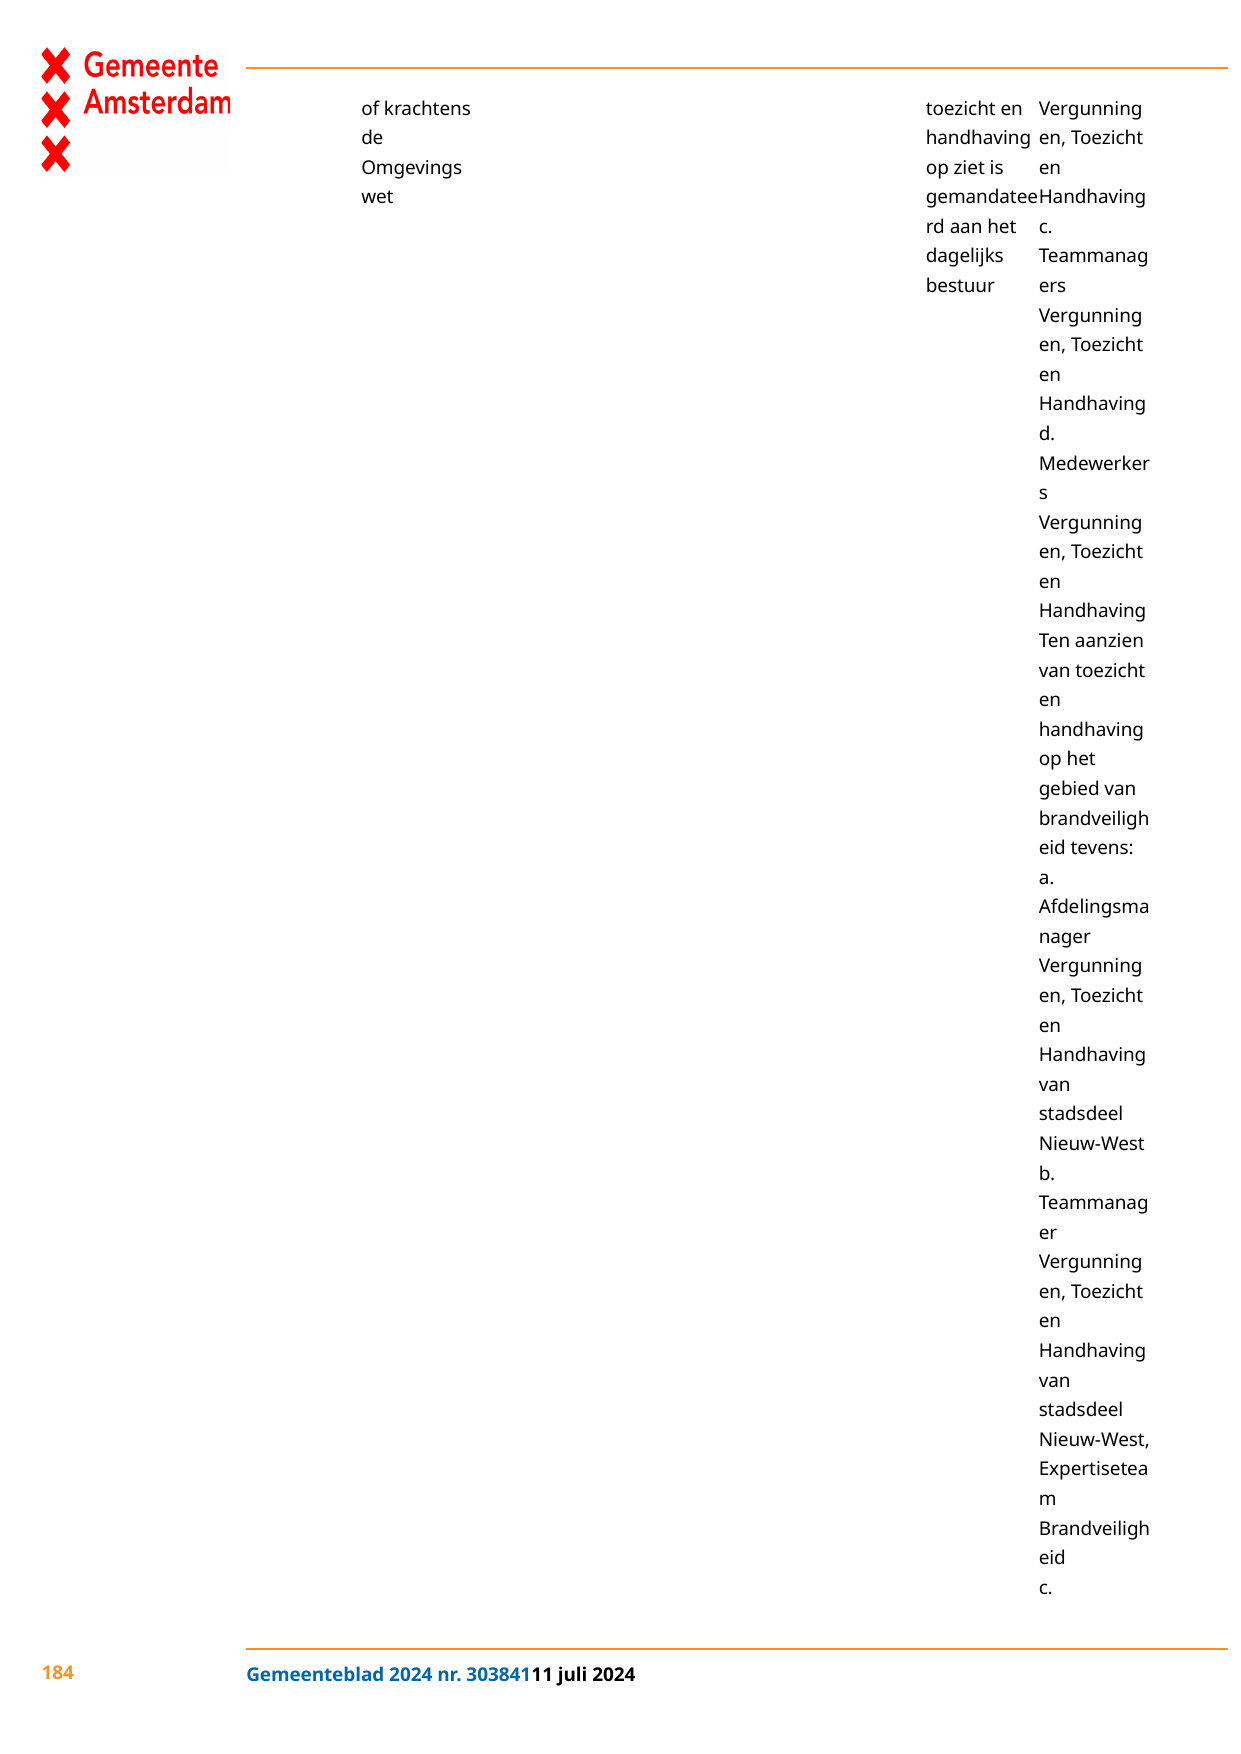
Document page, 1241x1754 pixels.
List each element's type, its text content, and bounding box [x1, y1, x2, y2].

table_cell [587, 95, 700, 1600]
table_cell toezicht en handhaving op ziet is gemandateerd aan het dagelijks bestuur [926, 95, 1038, 1600]
table_cell [700, 95, 813, 1600]
table_cell Vergunningen, Toezicht en Handhaving c. Teammanagers Vergunningen, Toezicht en Handhaving d. Medewerkers Vergunningen, Toezicht en Handhaving Ten aanzien van toezicht en handhaving op het gebied van brandveiligheid tevens: a. Afdelingsmanager Vergunningen, Toezicht en Handhaving van stadsdeel Nieuw-West b. Teammanager Vergunningen, Toezicht en Handhaving van stadsdeel Nieuw-West, Expertiseteam Brandveiligheid c. [1039, 95, 1152, 1600]
picture [41, 47, 231, 172]
table_cell [248, 95, 361, 1600]
table_cell of krachtens de Omgevingswet [361, 95, 474, 1600]
table_cell [474, 95, 587, 1600]
table_cell [813, 95, 926, 1600]
